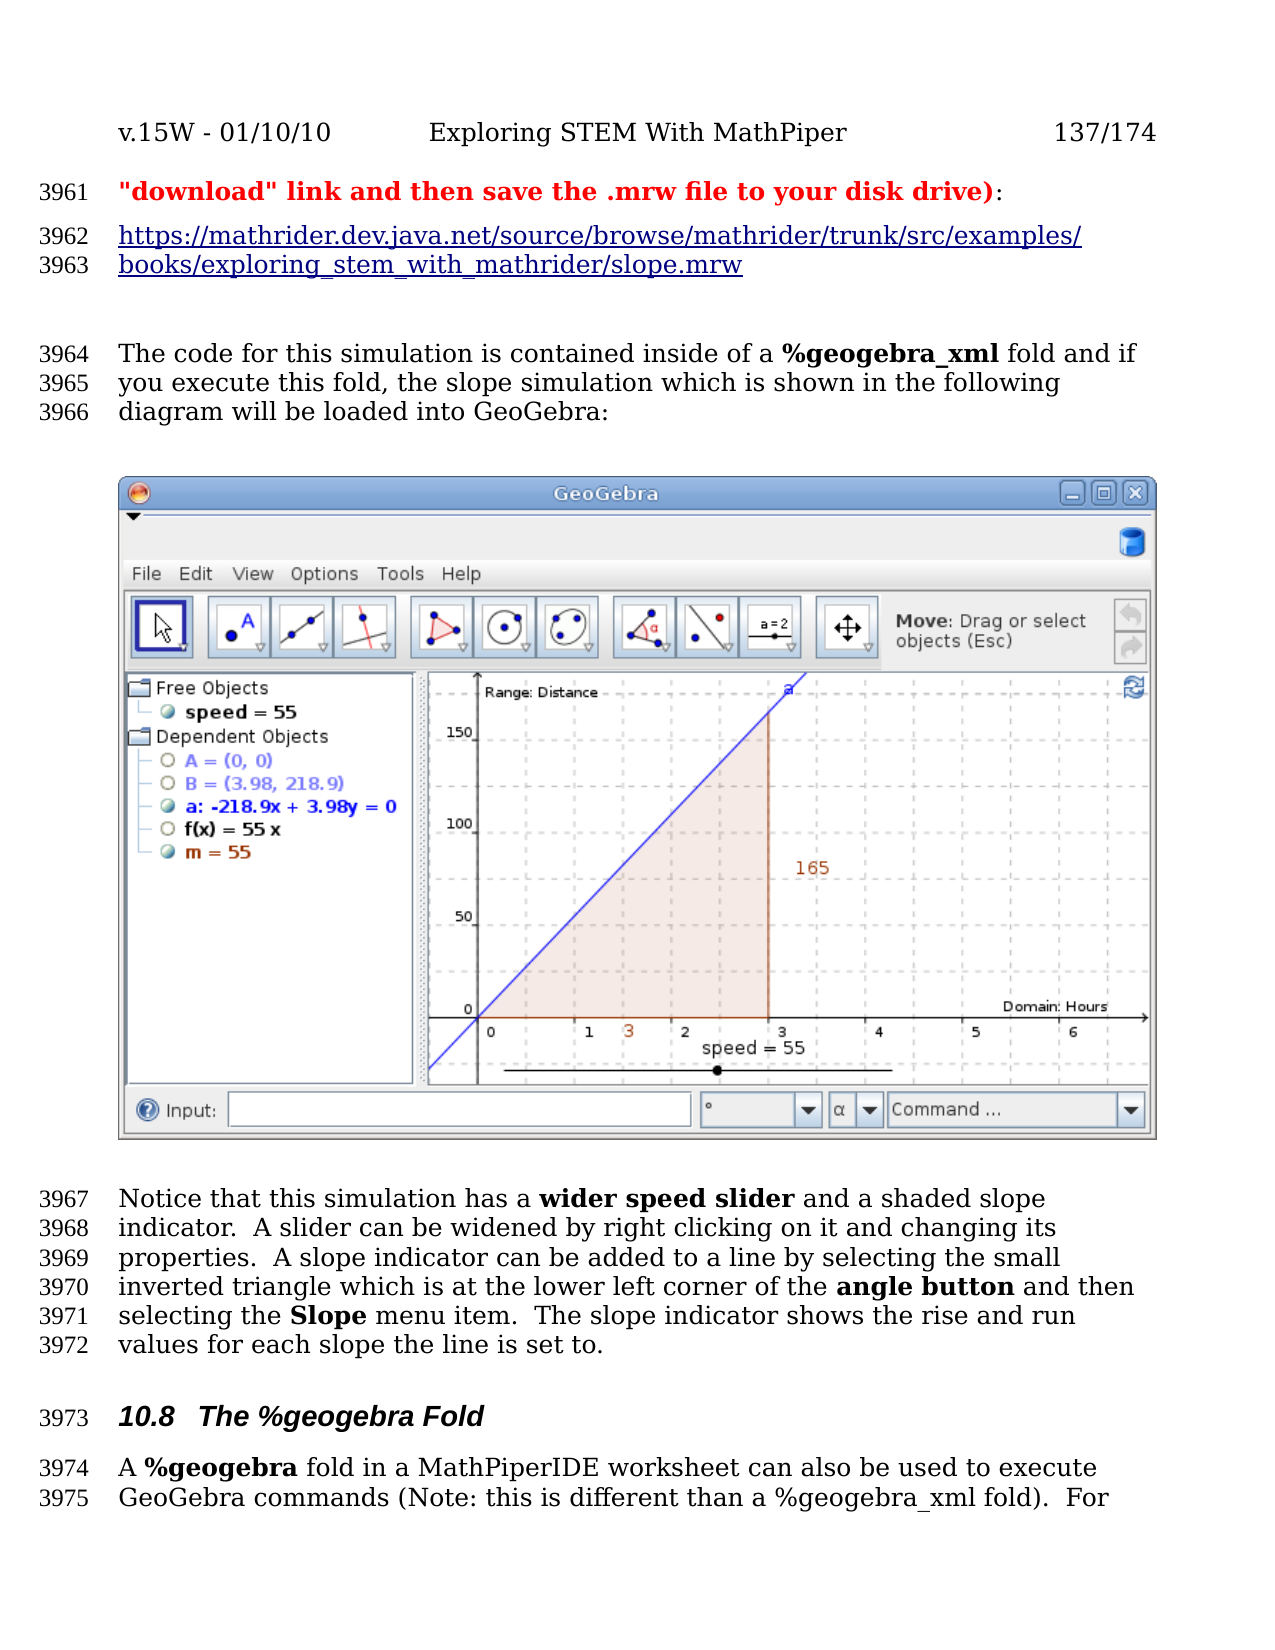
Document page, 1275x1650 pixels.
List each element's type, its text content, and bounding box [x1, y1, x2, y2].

text The code for this simulation is contained inside of a %geogebra_xml fold and if you execute this fold, the slope simulation which is shown in the following diagram will be loaded into GeoGebra: [118, 339, 1157, 426]
text https://mathrider.dev.java.net/source/browse/mathrider/trunk/src/examples/books/exploring_stem_with_mathrider/slope.mrw [118, 221, 1157, 279]
text A %geogebra fold in a MathPiperIDE worksheet can also be used to execute GeoGebra commands (Note: this is different than a %geogebra_xml fold). For [118, 1453, 1157, 1512]
subtitle The %geogebra Fold [118, 1399, 1157, 1432]
text Notice that this simulation has a wider speed slider and a shaded slope indicator. A slider can be widened by right clicking on it and changing its properties. A slope indicator can be added to a line by selecting the small inverted triangle which is at the lower left corner of the angle button and then selecting the Slope menu item. The slope indicator shows the rise and run values for each slope the line is set to. [118, 1184, 1157, 1360]
text "download" link and then save the .mrw file to your disk drive): [118, 177, 1157, 206]
picture [118, 476, 1157, 1140]
